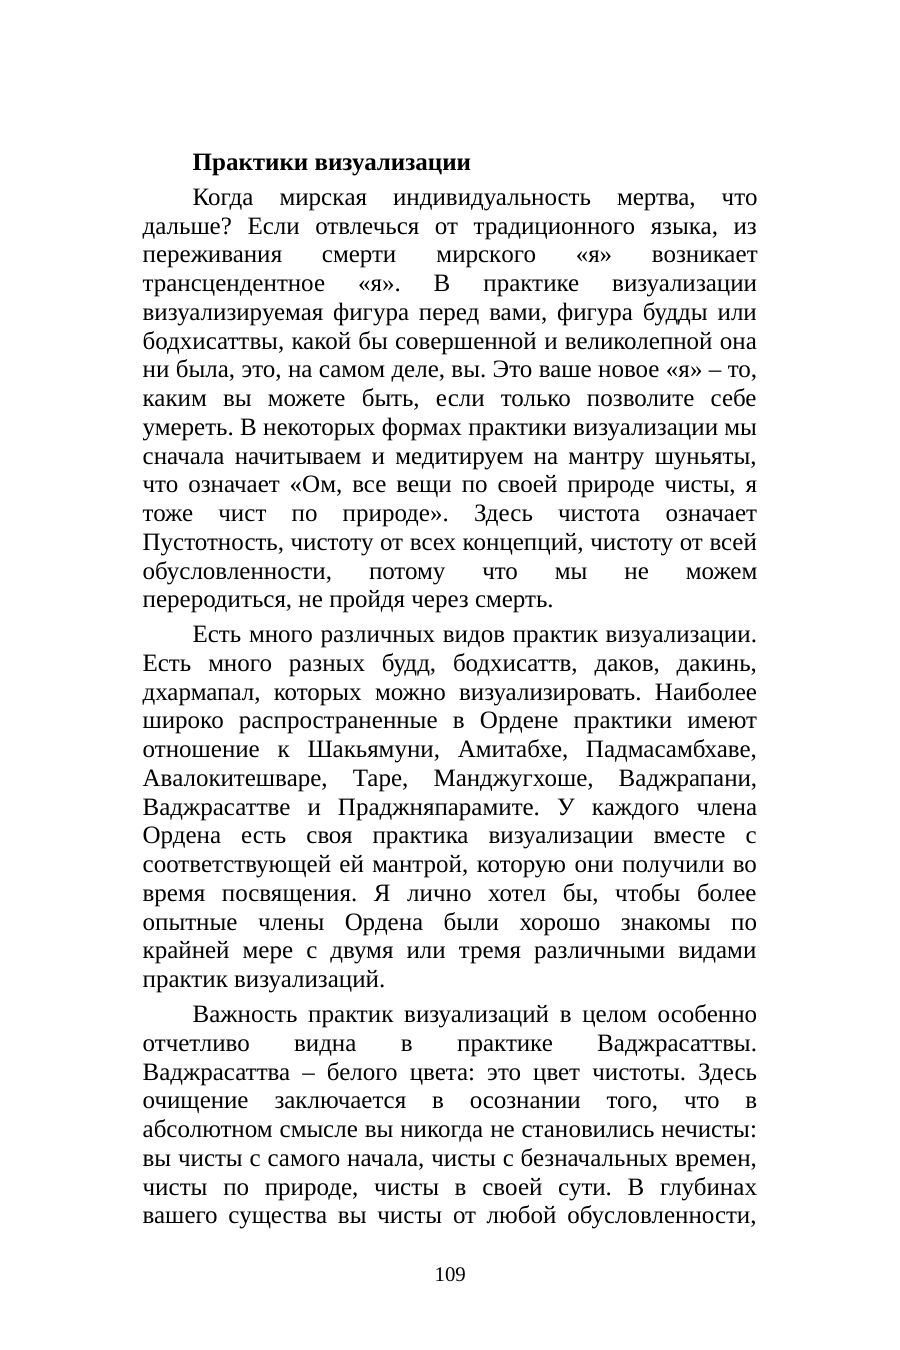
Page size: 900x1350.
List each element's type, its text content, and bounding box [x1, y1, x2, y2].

subtitle Практики визуализации [142, 147, 757, 176]
text Важность практик визуализаций в целом особенно отчетливо видна в практике Ваджрасаттвы. Ваджрасаттва – белого цвета: это цвет чистоты. Здесь очищение заключается в осознании того, что в абсолютном смысле вы никогда не становились нечисты: вы чисты с самого начала, чисты с безначальных времен, чисты по природе, чисты в своей сути. В глубинах вашего существа вы чисты от любой обусловленности, [142, 999, 757, 1229]
text Есть много различных видов практик визуализации. Есть много разных будд, бодхисаттв, даков, дакинь, дхармапал, которых можно визуализировать. Наиболее широко распространенные в Ордене практики имеют отношение к Шакьямуни, Амитабхе, Падмасамбхаве, Авалокитешваре, Таре, Манджугхоше, Ваджрапани, Ваджрасаттве и Праджняпарамите. У каждого члена Ордена есть своя практика визуализации вместе с соответствующей ей мантрой, которую они получили во время посвящения. Я лично хотел бы, чтобы более опытные члены Ордена были хорошо знакомы по крайней мере с двумя или тремя различными видами практик визуализаций. [142, 619, 757, 993]
text Когда мирская индивидуальность мертва, что дальше? Если отвлечься от традиционного языка, из переживания смерти мирского «я» возникает трансцендентное «я». В практике визуализации визуализируемая фигура перед вами, фигура будды или бодхисаттвы, какой бы совершенной и великолепной она ни была, это, на самом деле, вы. Это ваше новое «я» – то, каким вы можете быть, если только позволите себе умереть. В некоторых формах практики визуализации мы сначала начитываем и медитируем на мантру шуньяты, что означает «Ом, все вещи по своей природе чисты, я тоже чист по природе». Здесь чистота означает Пустотность, чистоту от всех концепций, чистоту от всей обусловленности, потому что мы не можем переродиться, не пройдя через смерть. [142, 182, 757, 613]
